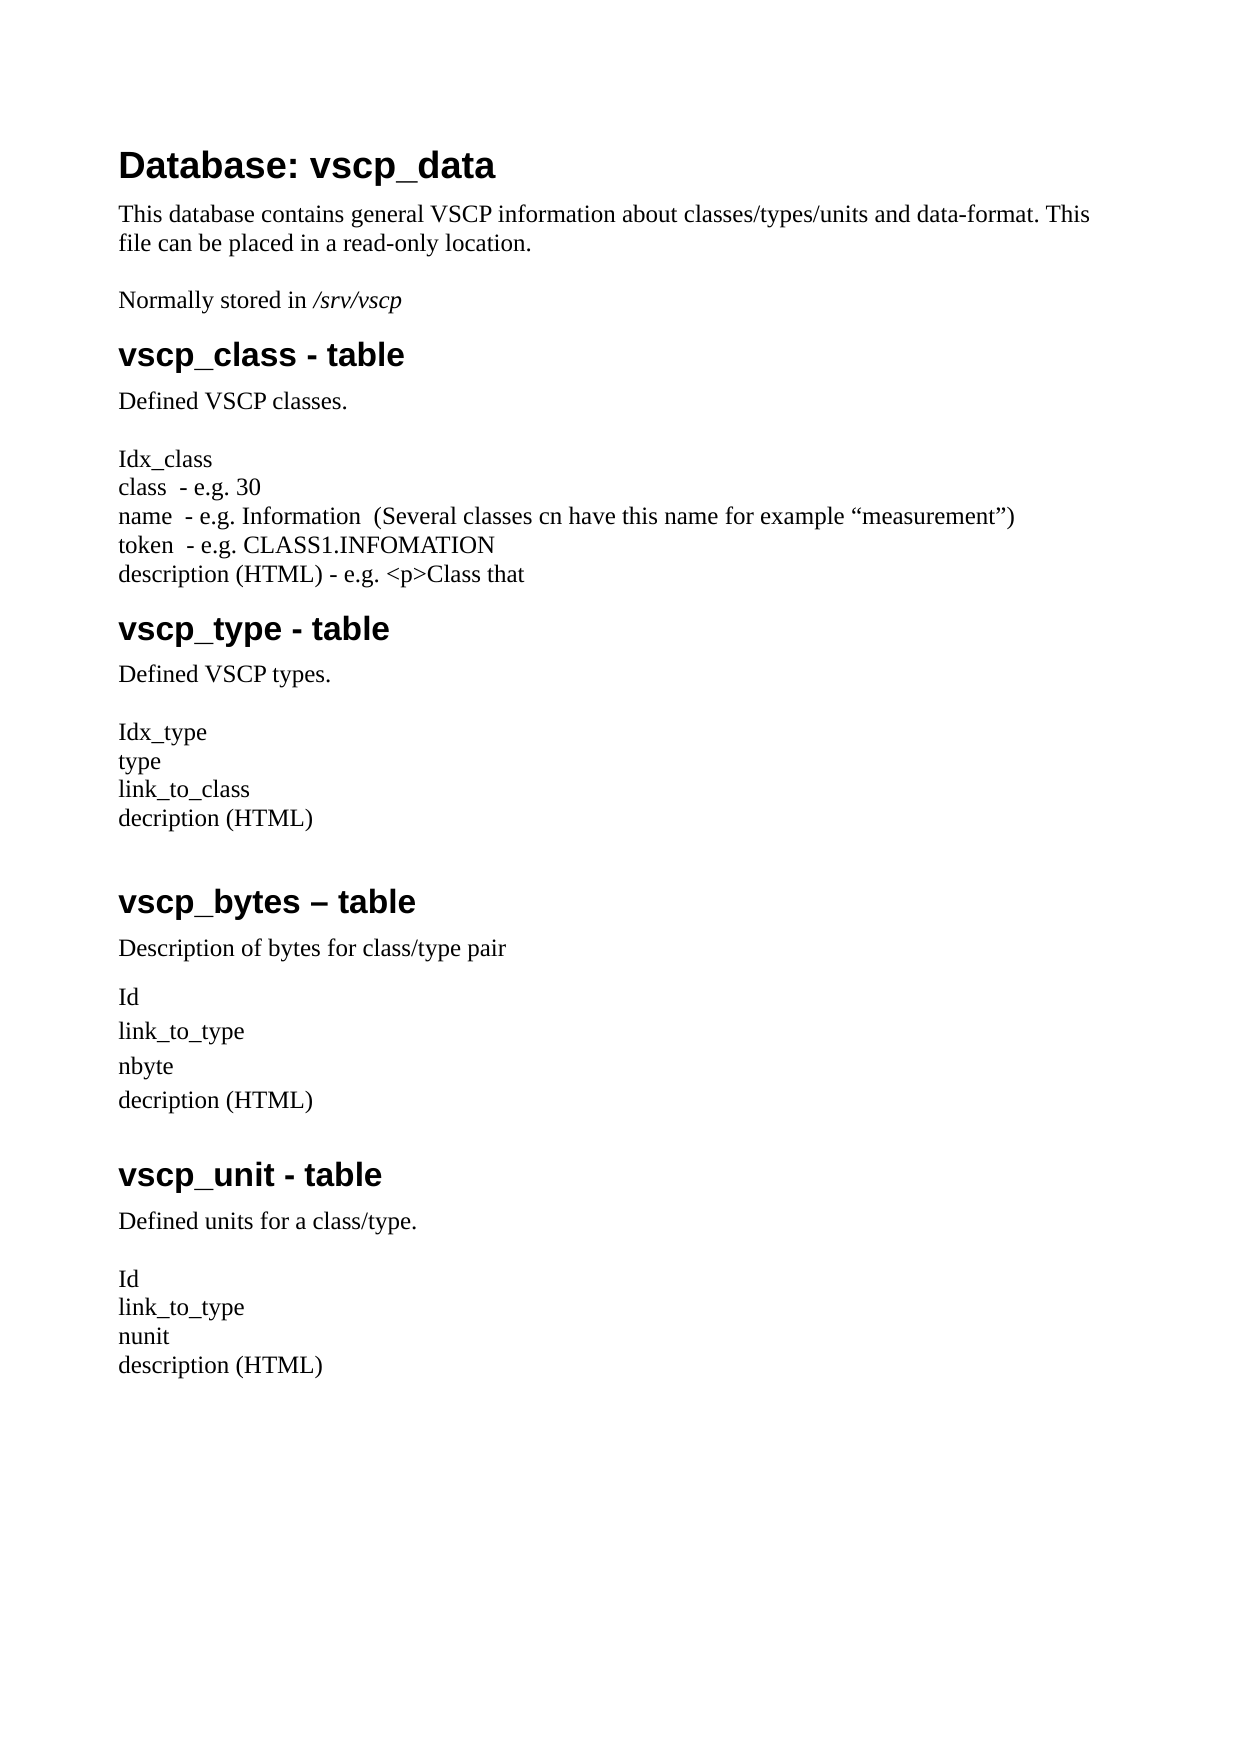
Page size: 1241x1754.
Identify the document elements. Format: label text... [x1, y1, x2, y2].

text Defined units for a class/type. [118, 1206, 1122, 1235]
text nunit [118, 1321, 1122, 1350]
subtitle vscp_bytes – table [118, 882, 1122, 920]
text Id [118, 1264, 1122, 1292]
text Defined VSCP classes. [118, 386, 1122, 415]
text link_to_type [118, 1292, 1122, 1321]
text Description of bytes for class/type pair [118, 933, 1122, 961]
subtitle vscp_class - table [118, 335, 1122, 374]
subtitle vscp_unit - table [118, 1155, 1122, 1194]
text name - e.g. Information (Several classes cn have this name for example “measurement”) [118, 501, 1122, 530]
subtitle vscp_type - table [118, 608, 1122, 647]
text Idx_type [118, 717, 1122, 746]
text Normally stored in /srv/vscp [118, 286, 1122, 314]
text This database contains general VSCP information about classes/types/units and data-format. This file can be placed in a read-only location. [118, 199, 1122, 257]
text decription (HTML) [118, 803, 1122, 832]
text class - e.g. 30 [118, 472, 1122, 501]
subtitle Database: vscp_data [118, 143, 1122, 187]
text Id link_to_type nbyte decription (HTML) [118, 982, 1122, 1114]
text description (HTML) - e.g. <p>Class that [118, 559, 1122, 587]
text Defined VSCP types. [118, 659, 1122, 688]
text type [118, 746, 1122, 774]
text Idx_class [118, 444, 1122, 472]
text link_to_class [118, 774, 1122, 803]
text description (HTML) [118, 1350, 1122, 1379]
text token - e.g. CLASS1.INFOMATION [118, 530, 1122, 559]
